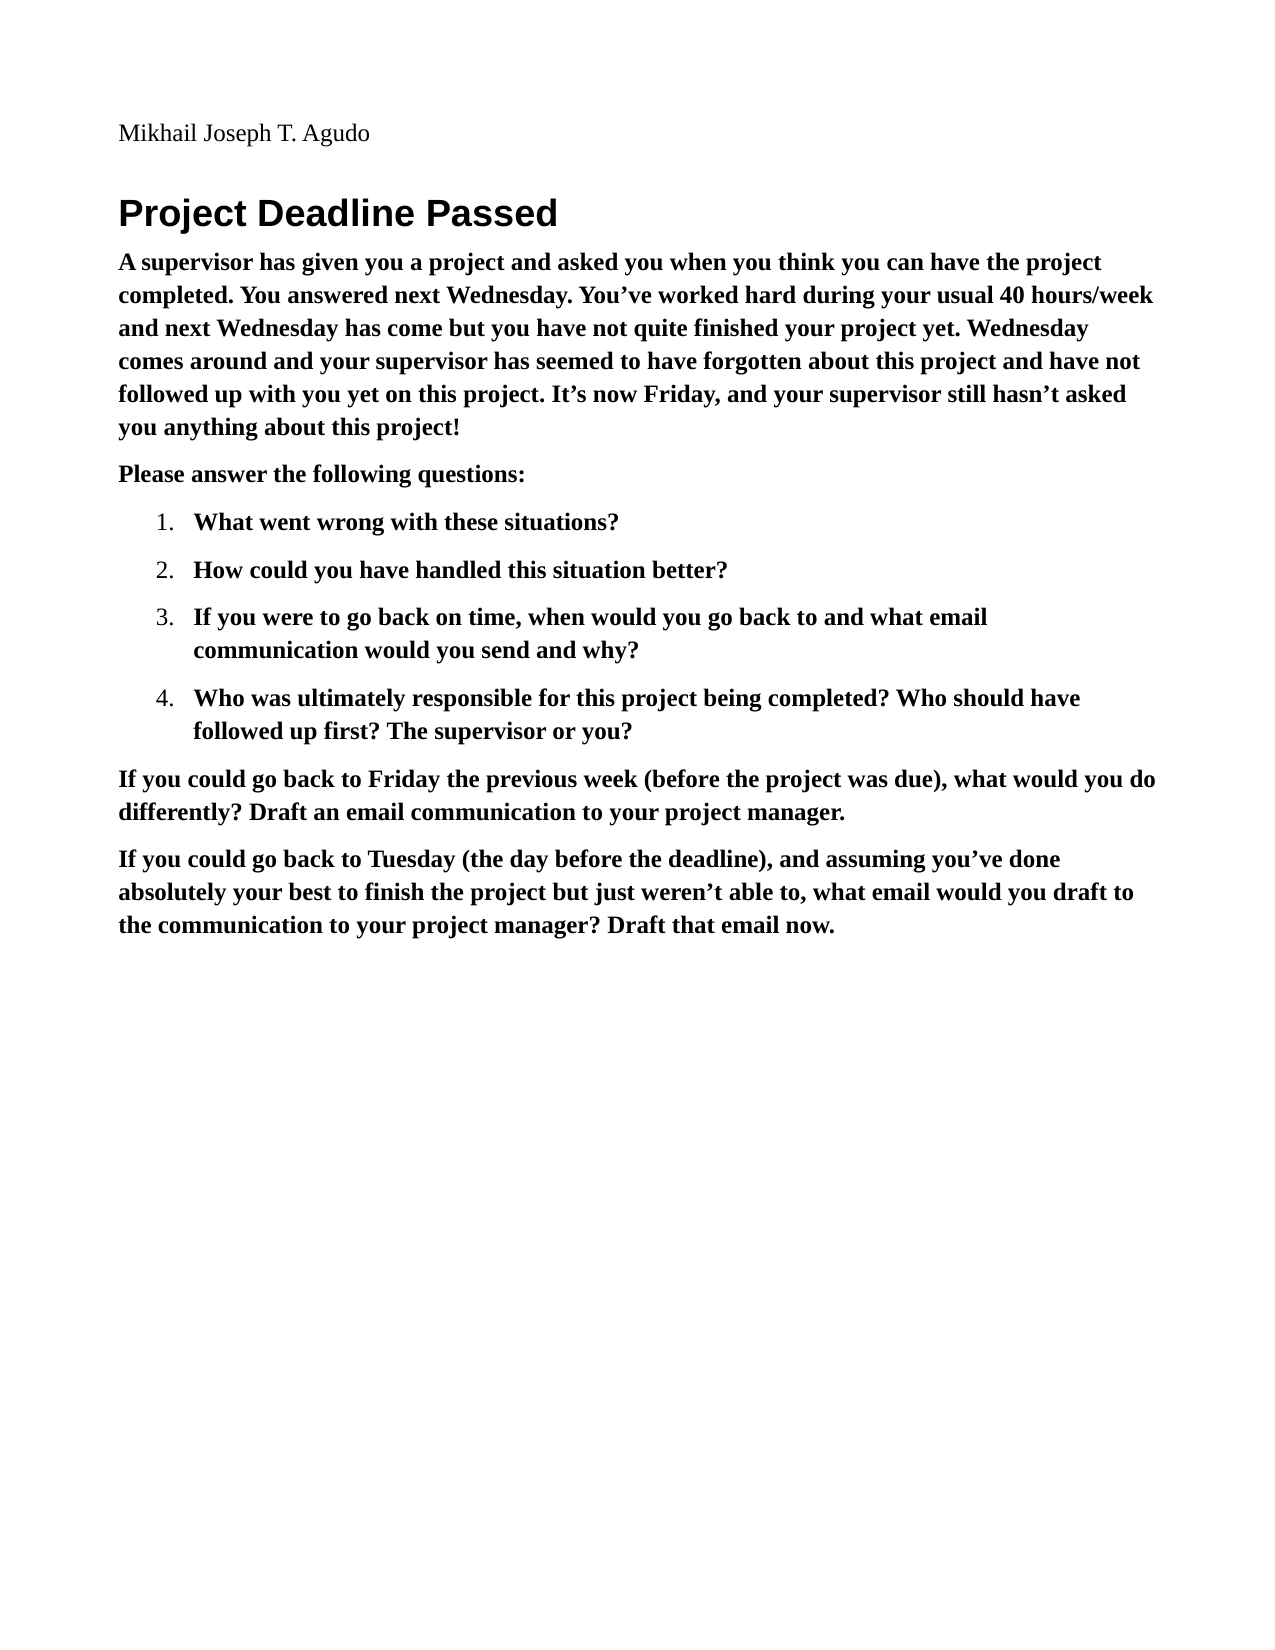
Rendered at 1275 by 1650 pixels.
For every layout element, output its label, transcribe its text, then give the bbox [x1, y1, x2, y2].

list If you were to go back on time, when would you go back to and what email communication would you send and why? [156, 602, 1157, 664]
text Mikhail Joseph T. Agudo [118, 118, 1157, 147]
text If you could go back to Friday the previous week (before the project was due), what would you do differently? Draft an email communication to your project manager. [118, 764, 1157, 825]
subtitle Project Deadline Passed [118, 191, 1157, 234]
list What went wrong with these situations? [156, 507, 1157, 536]
text Please answer the following questions: [118, 459, 1157, 488]
list How could you have handled this situation better? [156, 555, 1157, 583]
list Who was ultimately responsible for this project being completed? Who should have followed up first? The supervisor or you? [156, 683, 1157, 745]
text A supervisor has given you a project and asked you when you think you can have the project completed. You answered next Wednesday. You’ve worked hard during your usual 40 hours/week and next Wednesday has come but you have not quite finished your project yet. Wednesday comes around and your supervisor has seemed to have forgotten about this project and have not followed up with you yet on this project. It’s now Friday, and your supervisor still hasn’t asked you anything about this project! [118, 247, 1157, 441]
text If you could go back to Tuesday (the day before the deadline), and assuming you’ve done absolutely your best to finish the project but just weren’t able to, what email would you draft to the communication to your project manager? Draft that email now. [118, 844, 1157, 939]
